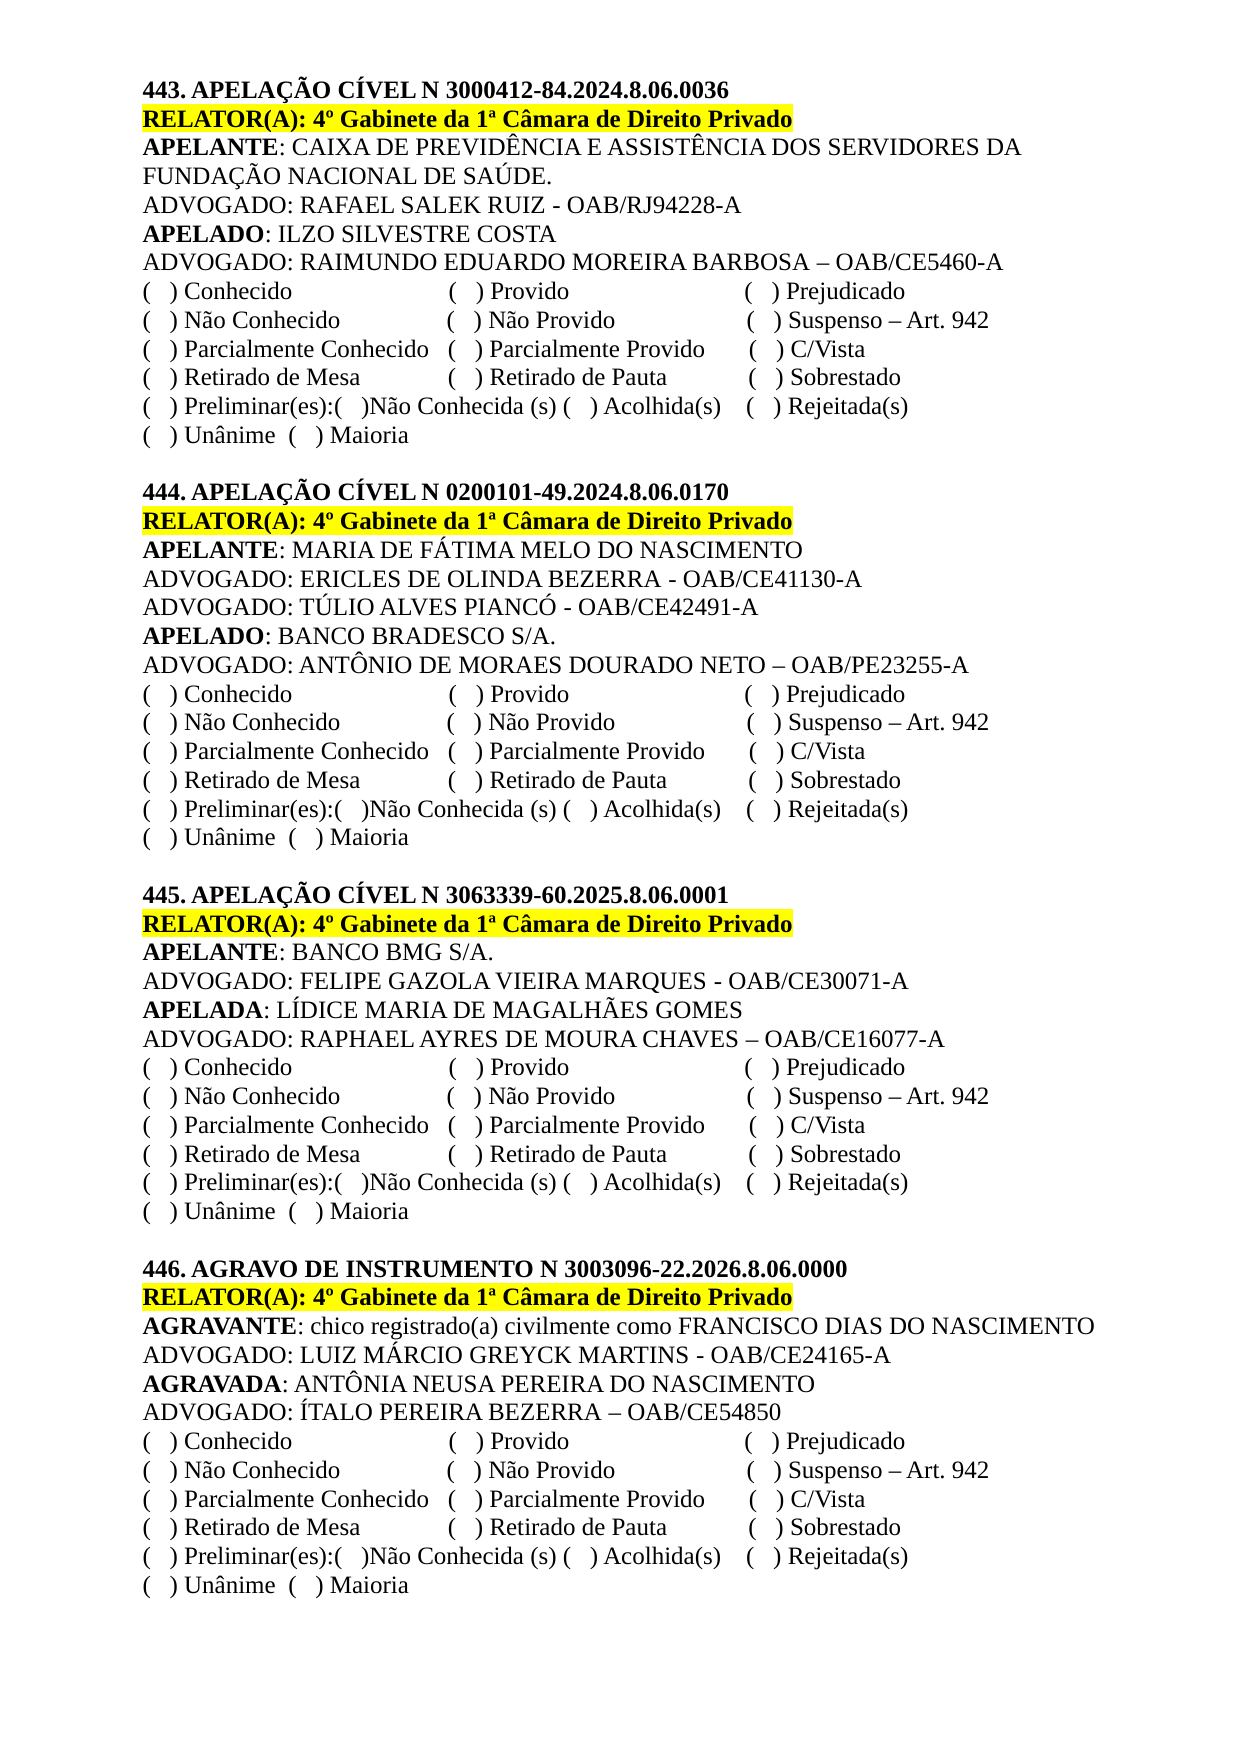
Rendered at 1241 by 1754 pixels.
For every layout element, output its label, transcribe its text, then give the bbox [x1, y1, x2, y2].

text ( ) Conhecido ( ) Provido ( ) Prejudicado [142, 1052, 1141, 1081]
text ( ) Não Conhecido ( ) Não Provido ( ) Suspenso – Art. 942 [142, 1455, 1158, 1484]
text ( ) Não Conhecido ( ) Não Provido ( ) Suspenso – Art. 942 [142, 1081, 1158, 1110]
text ( ) Unânime ( ) Maioria 445. APELAÇÃO CÍVEL N 3063339-60.2025.8.06.0001 RELATOR(A): 4º Gabinete da 1ª Câmara de Direito Privado APELANTE: BANCO BMG S/A. ADVOGADO: FELIPE GAZOLA VIEIRA MARQUES - OAB/CE30071-A APELADA: LÍDICE MARIA DE MAGALHÃES GOMES ADVOGADO: RAPHAEL AYRES DE MOURA CHAVES – OAB/CE16077-A [142, 822, 1141, 1052]
text ( ) Retirado de Mesa ( ) Retirado de Pauta ( ) Sobrestado [142, 765, 1158, 794]
text ( ) Unânime ( ) Maioria 446. AGRAVO DE INSTRUMENTO N 3003096-22.2026.8.06.0000 RELATOR(A): 4º Gabinete da 1ª Câmara de Direito Privado AGRAVANTE: chico registrado(a) civilmente como FRANCISCO DIAS DO NASCIMENTO ADVOGADO: LUIZ MÁRCIO GREYCK MARTINS - OAB/CE24165-A AGRAVADA: ANTÔNIA NEUSA PEREIRA DO NASCIMENTO ADVOGADO: ÍTALO PEREIRA BEZERRA – OAB/CE54850 [142, 1196, 1141, 1426]
text ( ) Não Conhecido ( ) Não Provido ( ) Suspenso – Art. 942 [142, 305, 1158, 334]
text ( ) Retirado de Mesa ( ) Retirado de Pauta ( ) Sobrestado [142, 362, 1158, 391]
text ( ) Preliminar(es):( )Não Conhecida (s) ( ) Acolhida(s) ( ) Rejeitada(s) [142, 1541, 1158, 1570]
text ( ) Parcialmente Conhecido ( ) Parcialmente Provido ( ) C/Vista [142, 736, 1158, 765]
text ( ) Não Conhecido ( ) Não Provido ( ) Suspenso – Art. 942 [142, 707, 1158, 736]
text 443. APELAÇÃO CÍVEL N 3000412-84.2024.8.06.0036 RELATOR(A): 4º Gabinete da 1ª Câmara de Direito Privado APELANTE: CAIXA DE PREVIDÊNCIA E ASSISTÊNCIA DOS SERVIDORES DA FUNDAÇÃO NACIONAL DE SAÚDE. ADVOGADO: RAFAEL SALEK RUIZ - OAB/RJ94228-A APELADO: ILZO SILVESTRE COSTA ADVOGADO: RAIMUNDO EDUARDO MOREIRA BARBOSA – OAB/CE5460-A [142, 75, 1141, 276]
text ( ) Preliminar(es):( )Não Conhecida (s) ( ) Acolhida(s) ( ) Rejeitada(s) [142, 794, 1158, 822]
text ( ) Preliminar(es):( )Não Conhecida (s) ( ) Acolhida(s) ( ) Rejeitada(s) [142, 1167, 1158, 1196]
text ( ) Conhecido ( ) Provido ( ) Prejudicado [142, 1426, 1141, 1455]
text ( ) Unânime ( ) Maioria 444. APELAÇÃO CÍVEL N 0200101-49.2024.8.06.0170 RELATOR(A): 4º Gabinete da 1ª Câmara de Direito Privado APELANTE: MARIA DE FÁTIMA MELO DO NASCIMENTO ADVOGADO: ERICLES DE OLINDA BEZERRA - OAB/CE41130-A ADVOGADO: TÚLIO ALVES PIANCÓ - OAB/CE42491-A APELADO: BANCO BRADESCO S/A. ADVOGADO: ANTÔNIO DE MORAES DOURADO NETO – OAB/PE23255-A [142, 420, 1141, 679]
text ( ) Parcialmente Conhecido ( ) Parcialmente Provido ( ) C/Vista [142, 1484, 1158, 1512]
text ( ) Retirado de Mesa ( ) Retirado de Pauta ( ) Sobrestado [142, 1512, 1158, 1541]
text ( ) Preliminar(es):( )Não Conhecida (s) ( ) Acolhida(s) ( ) Rejeitada(s) [142, 391, 1158, 420]
text ( ) Conhecido ( ) Provido ( ) Prejudicado [142, 679, 1141, 707]
text ( ) Parcialmente Conhecido ( ) Parcialmente Provido ( ) C/Vista [142, 1110, 1158, 1139]
text ( ) Parcialmente Conhecido ( ) Parcialmente Provido ( ) C/Vista [142, 334, 1158, 362]
text ( ) Conhecido ( ) Provido ( ) Prejudicado [142, 276, 1141, 305]
text ( ) Retirado de Mesa ( ) Retirado de Pauta ( ) Sobrestado [142, 1139, 1158, 1167]
text ( ) Unânime ( ) Maioria [142, 1570, 1141, 1627]
